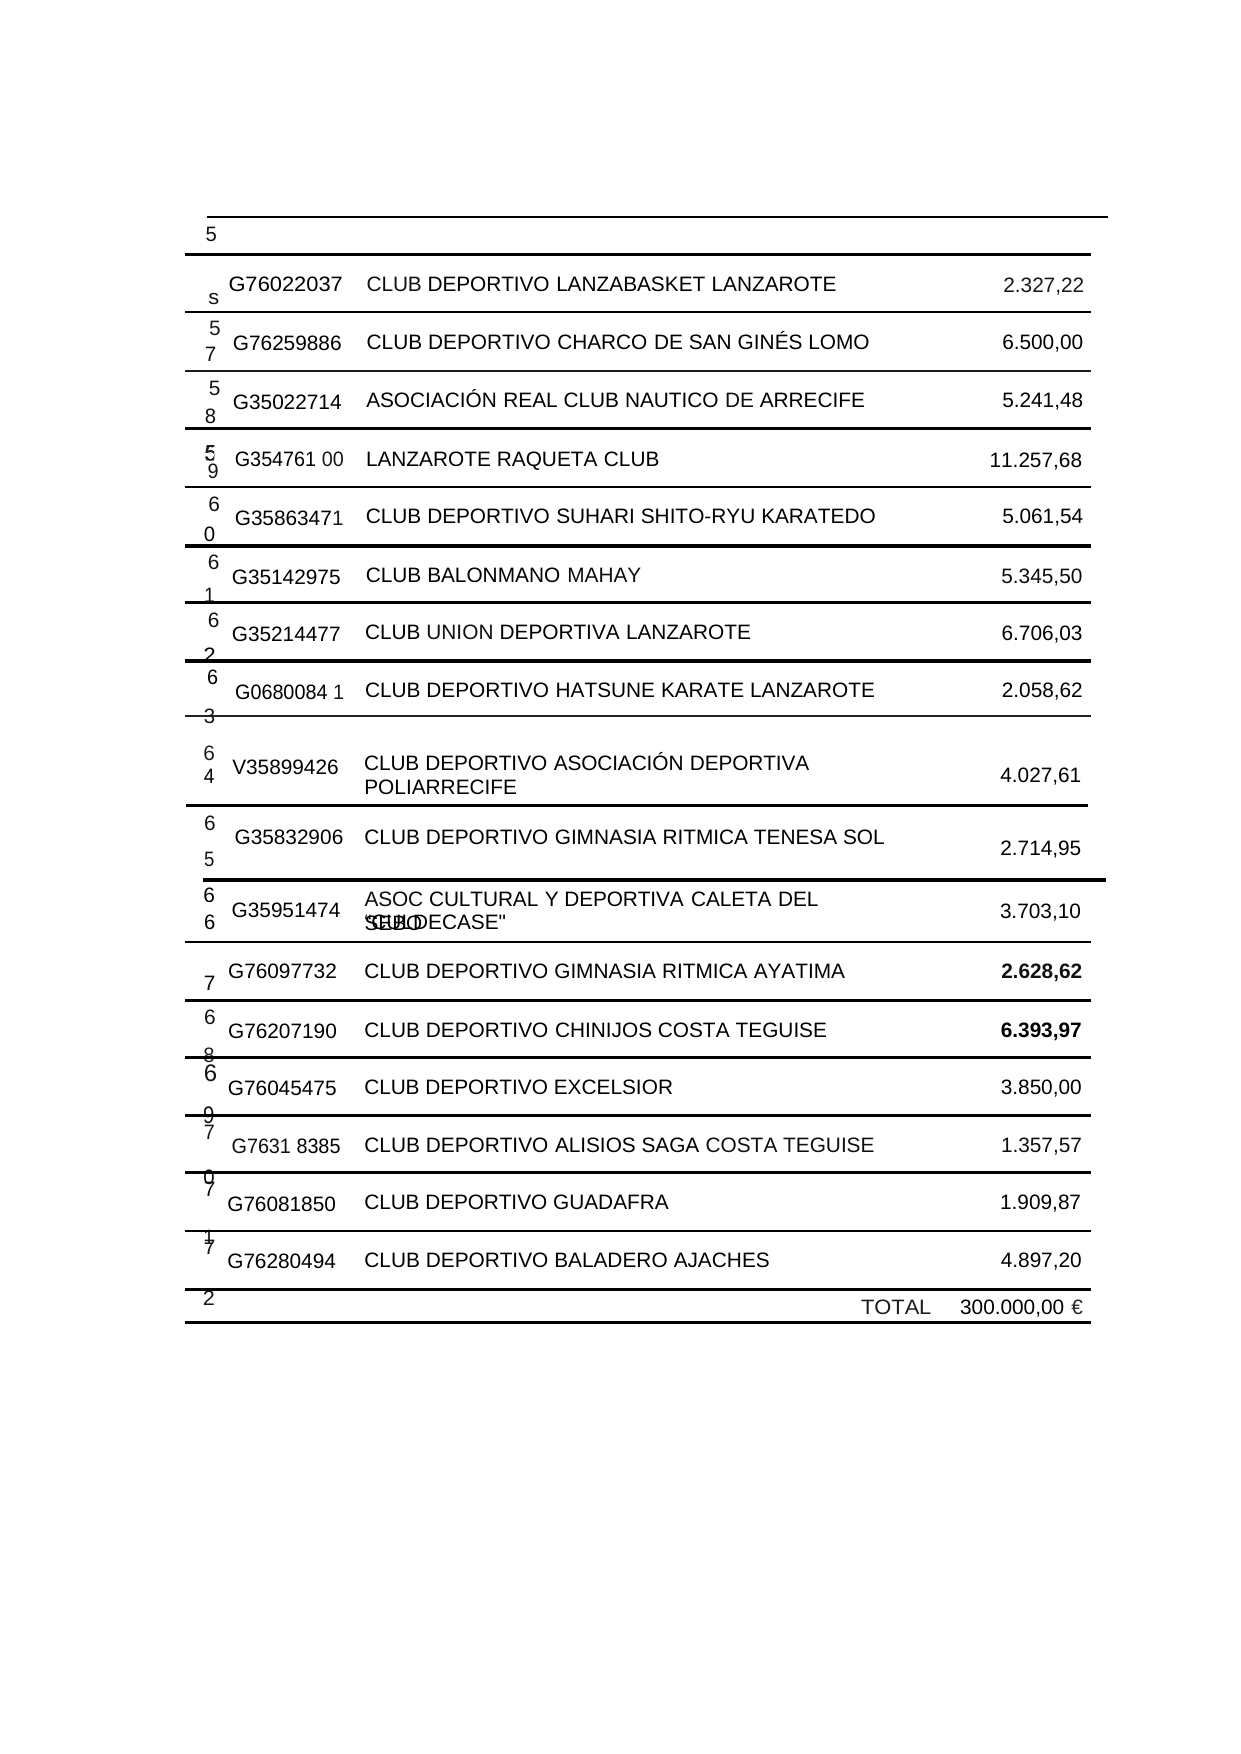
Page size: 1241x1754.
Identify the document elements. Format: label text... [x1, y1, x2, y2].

text 1.357,57 [945, 1133, 1082, 1157]
text 6 G35142975 [202, 550, 346, 588]
text 5.061,54 [932, 504, 1083, 528]
text 3.703,10 [1000, 899, 1240, 923]
text CLUB BALONMANO MAHAY [366, 563, 932, 587]
text 7 [204, 342, 1240, 366]
text CLUB DEPORTIVO GIMNASIA RITMICA AYATIMA [364, 959, 945, 983]
text CLUB DEPORTIVO ALISIOS SAGA COSTA TEGUISE [364, 1133, 945, 1157]
text LANZAROTE RAQUETA CLUB [366, 447, 932, 471]
text 0 [203, 1165, 1240, 1189]
text 5 [205, 222, 1240, 246]
text CLUB DEPORTIVO CHARCO DE SAN GINÉS LOMO [366, 329, 932, 353]
picture [205, 445, 215, 461]
text 6.500,00 [932, 329, 1083, 353]
text 1.909,87 [945, 1190, 1081, 1214]
text 8 [204, 404, 1240, 428]
text 11.257,68 [932, 447, 1082, 471]
text CLUB DEPORTIVO EXCELSIOR [364, 1074, 945, 1098]
text 6 G0680084 1 [205, 665, 346, 703]
text 6 G35863471 [205, 492, 346, 530]
text 8 [203, 1043, 1240, 1067]
text 3 [204, 717, 340, 728]
text 6 G35951474 [203, 883, 342, 921]
text 6.393,97 [945, 1018, 1081, 1042]
text 5.241,48 [932, 388, 1083, 412]
text TOTAL [354, 1295, 931, 1319]
text 7 G76280494 [204, 1235, 354, 1273]
text 0 [204, 521, 1240, 545]
text 1 [204, 583, 1240, 607]
text 2.628,62 [945, 959, 1082, 983]
text 2.714,95 [1000, 836, 1240, 859]
text 5 G76259886 [205, 316, 346, 354]
text CLUB DEPORTIVO GUADAFRA [364, 1190, 945, 1214]
text 7 G76097732 [204, 959, 354, 995]
text 6 G35832906 CLUB DEPORTIVO GIMNASIA RITMICA TENESA SOL [204, 811, 884, 849]
text 9 G354761 00 [205, 447, 346, 483]
text 5 G35022714 [204, 376, 346, 414]
text CLUB DEPORTIVO LANZABASKET LANZAROTE [366, 272, 932, 296]
text 3.850,00 [945, 1074, 1082, 1098]
text 6.706,03 [932, 621, 1082, 645]
text 4.897,20 [945, 1248, 1081, 1272]
text 5.345,50 [932, 563, 1082, 587]
text 6 G76045475 [204, 1059, 354, 1101]
text CLUB DEPORTIVO CHINIJOS COSTA TEGUISE [364, 1018, 945, 1042]
text ASOCIACIÓN REAL CLUB NAUTICO DE ARRECIFE [366, 388, 932, 412]
text 4 [204, 779, 214, 788]
text 1 [203, 1225, 1240, 1249]
text 300.000,00 € [945, 1295, 1082, 1319]
text 2.327,22 [932, 273, 1084, 297]
text 9 [203, 1101, 1240, 1129]
text 6 G35214477 [202, 608, 346, 646]
text ASOC CULTURAL Y DEPORTIVA CALETA DEL SEBO [364, 887, 882, 911]
text 2 [203, 643, 1240, 667]
text 6 G76207190 [204, 1004, 354, 1043]
text 7 G76081850 [204, 1177, 354, 1216]
text 3 [204, 704, 340, 715]
text 2.058,62 [932, 678, 1083, 702]
text 3 [204, 717, 212, 722]
text 2 [203, 1285, 1240, 1309]
text CLUB DEPORTIVO ASOCIACIÓN DEPORTIVA POLIARRECIFE [364, 751, 809, 798]
text CLUB DEPORTIVO BALADERO AJACHES [364, 1248, 945, 1272]
text CLUB UNION DEPORTIVA LANZAROTE [365, 620, 932, 644]
text s G76022037 [205, 272, 346, 309]
text 4.027,61 [998, 763, 1083, 787]
text 6 [204, 911, 354, 934]
text 5 [204, 849, 214, 871]
text 6 V35899426 [203, 740, 340, 779]
text “CULDECASE" [364, 911, 945, 934]
text CLUB DEPORTIVO HATSUNE KARATE LANZAROTE [365, 678, 932, 702]
text 7 G7631 8385 [204, 1119, 354, 1158]
text CLUB DEPORTIVO SUHARI SHITO-RYU KARATEDO [366, 504, 932, 528]
